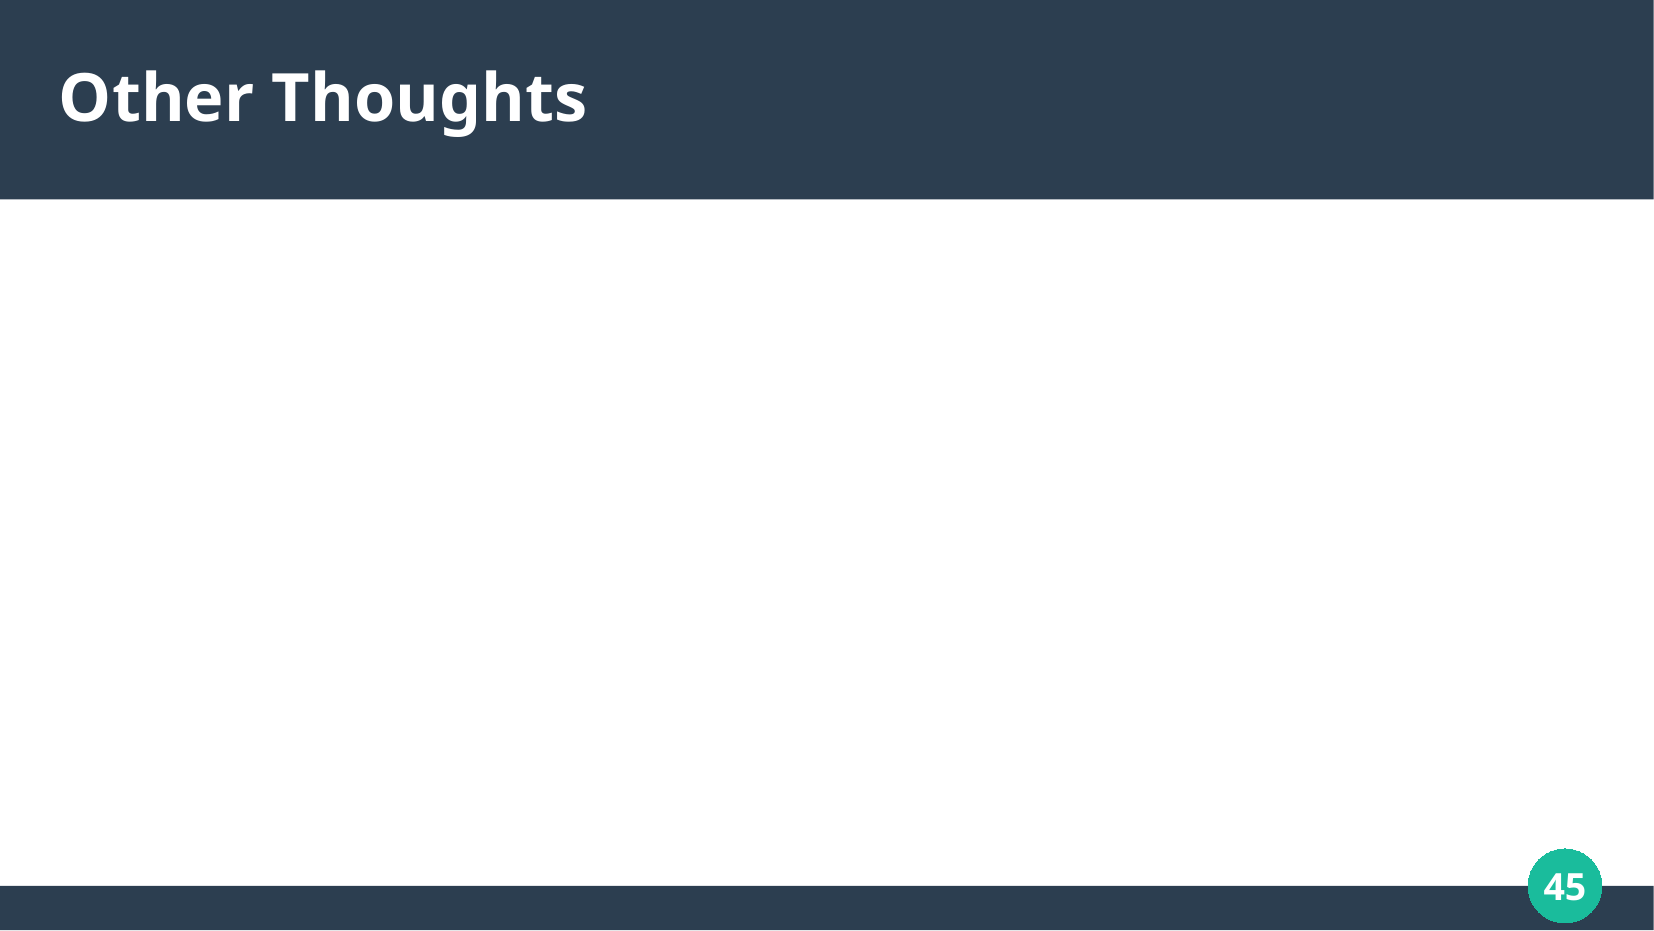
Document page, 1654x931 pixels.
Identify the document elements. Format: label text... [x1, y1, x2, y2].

title Other Thoughts [59, 37, 1595, 155]
